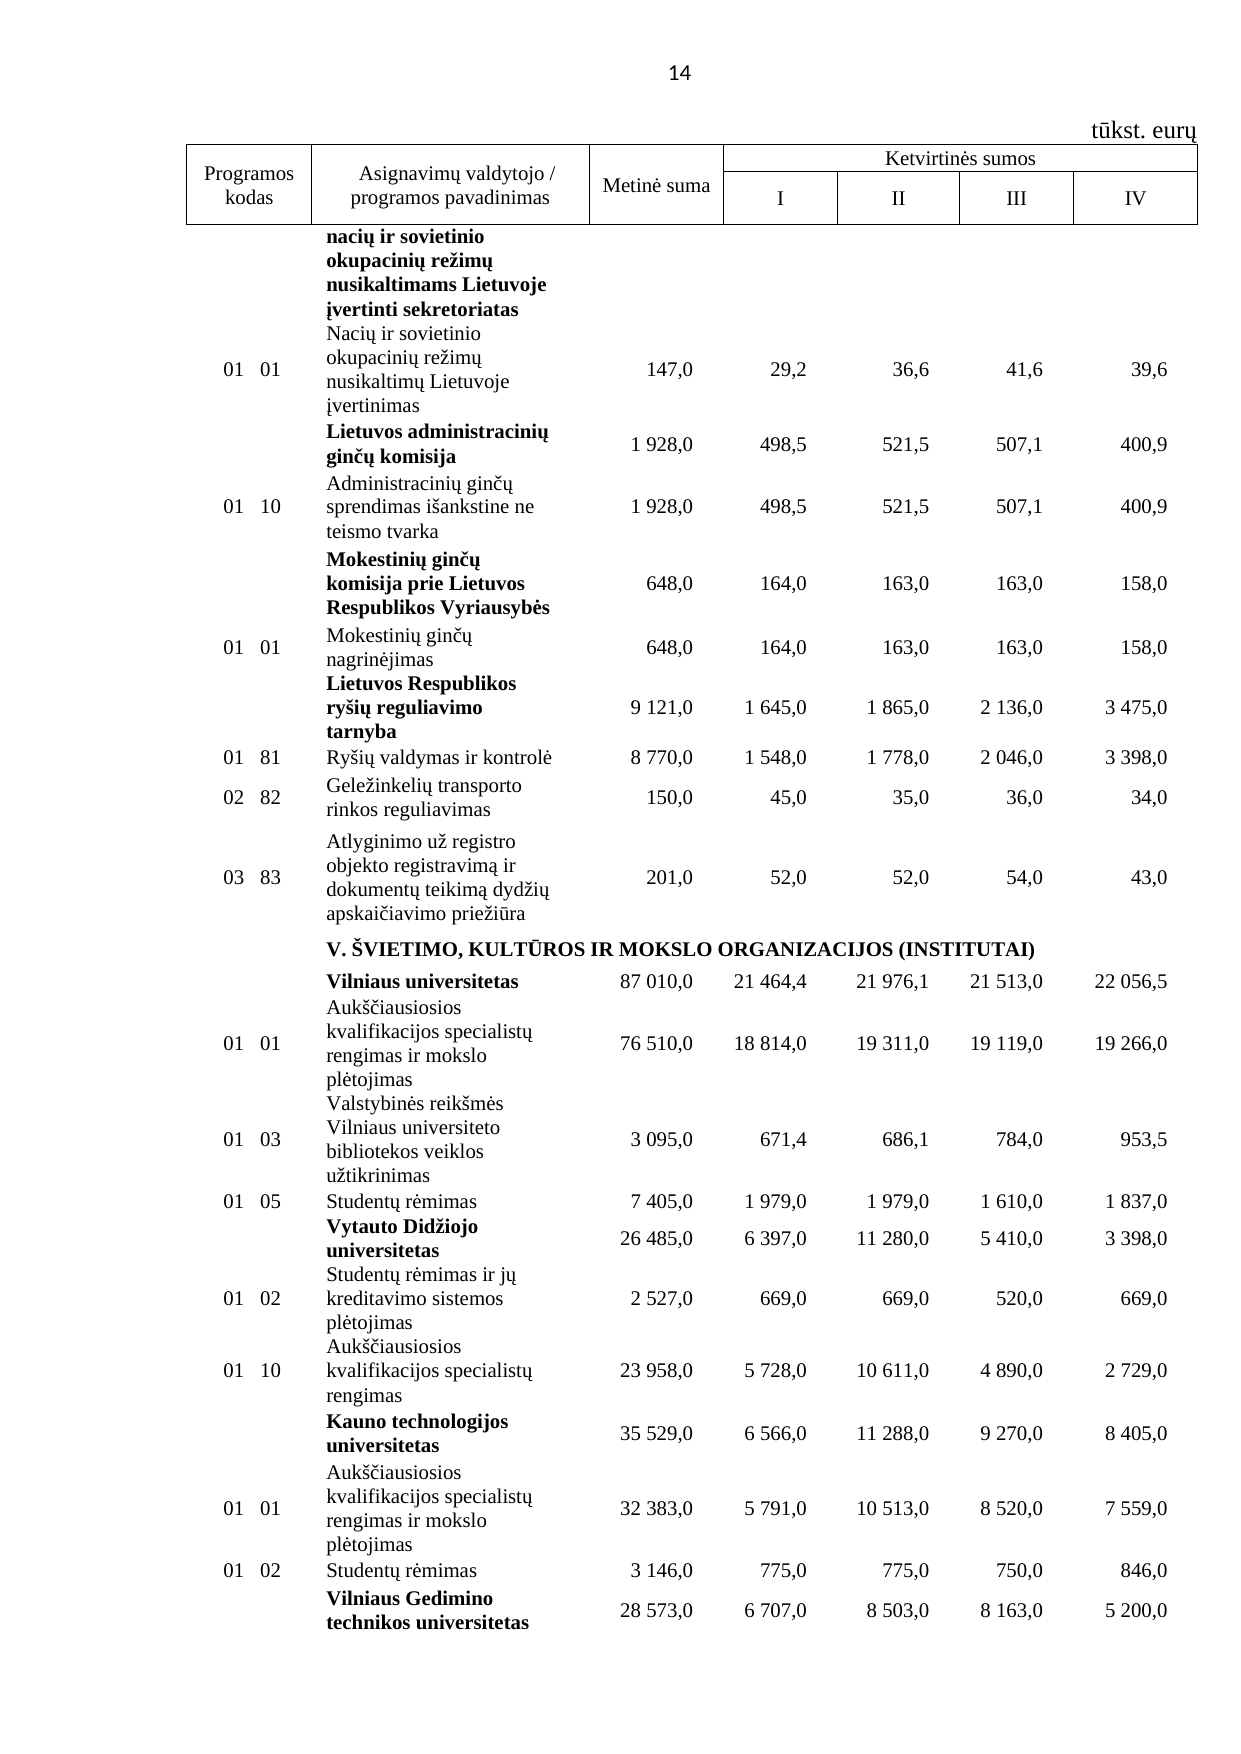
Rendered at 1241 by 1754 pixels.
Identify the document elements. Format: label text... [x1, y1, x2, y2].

table_cell 3 095,0 [560, 1091, 694, 1187]
table_cell 163,0 [808, 623, 930, 671]
table_cell Mokestinių ginčų komisija prie Lietuvos Respublikos Vyriausybės [282, 543, 560, 623]
table_cell [1183, 1407, 1198, 1460]
table_cell Studentų rėmimas [282, 1556, 560, 1583]
table_cell I [724, 172, 837, 224]
table_cell Aukščiausiosios kvalifikacijos specialistų rengimas [282, 1334, 560, 1407]
table_cell [187, 671, 245, 743]
table_cell 87 010,0 [560, 968, 694, 995]
table_cell [1168, 417, 1183, 470]
table_cell [808, 225, 930, 321]
table_cell Vytauto Didžiojo universitetas [282, 1214, 560, 1262]
table_cell 8 520,0 [930, 1460, 1044, 1556]
table_cell [245, 417, 282, 470]
table_cell Studentų rėmimas ir jų kreditavimo sistemos plėtojimas [282, 1262, 560, 1334]
table_cell 3 398,0 [1044, 1214, 1168, 1262]
table_cell Valstybinės reikšmės Vilniaus universiteto bibliotekos veiklos užtikrinimas [282, 1091, 560, 1187]
table_cell [1168, 1214, 1183, 1262]
table_cell 669,0 [1044, 1262, 1168, 1334]
table_cell III [960, 172, 1073, 224]
table_cell [1183, 1214, 1198, 1262]
table_cell 163,0 [930, 623, 1044, 671]
table_cell 158,0 [1044, 543, 1168, 623]
table_cell [1183, 623, 1198, 671]
table_cell 8 770,0 [560, 743, 694, 770]
table_cell 82 [245, 770, 282, 824]
table_cell 5 410,0 [930, 1214, 1044, 1262]
table_cell 01 [187, 1091, 245, 1187]
table_cell 01 [187, 623, 245, 671]
table_cell [1168, 770, 1183, 824]
table_cell 36,0 [930, 770, 1044, 824]
table_cell 81 [245, 743, 282, 770]
table_cell [1183, 1187, 1198, 1214]
table_header [311, 115, 589, 144]
table_cell [1168, 1091, 1183, 1187]
table_cell 21 464,4 [694, 968, 808, 995]
table_cell 775,0 [808, 1556, 930, 1583]
table_cell 52,0 [694, 824, 808, 931]
table_cell [1183, 417, 1198, 470]
table_cell 3 475,0 [1044, 671, 1168, 743]
table_cell Studentų rėmimas [282, 1187, 560, 1214]
table_cell 10 [245, 470, 282, 543]
table_cell 45,0 [694, 770, 808, 824]
table_cell 784,0 [930, 1091, 1044, 1187]
table_cell IV [1074, 172, 1197, 224]
table_cell [1168, 543, 1183, 623]
table_cell 9 121,0 [560, 671, 694, 743]
table_cell 19 311,0 [808, 995, 930, 1091]
table_cell [187, 1214, 245, 1262]
table_cell 10 611,0 [808, 1334, 930, 1407]
table_cell 02 [245, 1262, 282, 1334]
table_cell 3 398,0 [1044, 743, 1168, 770]
table_cell 1 928,0 [560, 470, 694, 543]
table_cell 5 728,0 [694, 1334, 808, 1407]
table_cell 10 513,0 [808, 1460, 930, 1556]
table_cell 01 [187, 1262, 245, 1334]
table_cell 18 814,0 [694, 995, 808, 1091]
table_cell Geležinkelių transporto rinkos reguliavimas [282, 770, 560, 824]
table_cell 39,6 [1044, 321, 1168, 417]
table_cell 164,0 [694, 543, 808, 623]
table_cell [1183, 770, 1198, 824]
table_cell 01 [187, 1187, 245, 1214]
table_cell [1168, 824, 1183, 931]
table_cell 1 645,0 [694, 671, 808, 743]
table_cell [1168, 1334, 1183, 1407]
table_cell 147,0 [560, 321, 694, 417]
table_cell 11 288,0 [808, 1407, 930, 1460]
table_cell [245, 1214, 282, 1262]
table_cell 6 707,0 [694, 1583, 808, 1637]
table_cell [1168, 1262, 1183, 1334]
table_cell 507,1 [930, 470, 1044, 543]
table_cell 19 119,0 [930, 995, 1044, 1091]
table_cell [560, 225, 694, 321]
table_cell 22 056,5 [1044, 968, 1168, 995]
table_cell 36,6 [808, 321, 930, 417]
table_cell 2 729,0 [1044, 1334, 1168, 1407]
table_cell 1 778,0 [808, 743, 930, 770]
table_cell nacių ir sovietinio okupacinių režimų nusikaltimams Lietuvoje įvertinti sekretoriatas [282, 225, 560, 321]
table_cell [930, 225, 1044, 321]
table_cell Administracinių ginčų sprendimas išankstine ne teismo tvarka [282, 470, 560, 543]
table_cell 01 [245, 623, 282, 671]
table_cell [1183, 743, 1198, 770]
table_cell 01 [187, 1556, 245, 1583]
table_cell 671,4 [694, 1091, 808, 1187]
table_cell 1 837,0 [1044, 1187, 1168, 1214]
table_cell [1183, 995, 1198, 1091]
table_cell [187, 543, 245, 623]
table_cell [1183, 1556, 1198, 1583]
table_cell 163,0 [808, 543, 930, 623]
table_cell [1168, 321, 1183, 417]
table_header [187, 115, 245, 144]
table_cell Nacių ir sovietinio okupacinių režimų nusikaltimų Lietuvoje įvertinimas [282, 321, 560, 417]
table_cell [245, 931, 282, 968]
table_cell [1183, 968, 1198, 995]
table_cell Ketvirtinės sumos [724, 145, 1197, 171]
table_cell [1168, 1583, 1183, 1637]
table_cell [1168, 1556, 1183, 1583]
table_cell 01 [245, 1460, 282, 1556]
table_cell 498,5 [694, 470, 808, 543]
table_cell 648,0 [560, 543, 694, 623]
table_cell [1183, 931, 1198, 968]
table_cell 6 566,0 [694, 1407, 808, 1460]
table_cell 1 548,0 [694, 743, 808, 770]
table_cell 83 [245, 824, 282, 931]
table_cell 648,0 [560, 623, 694, 671]
table_cell [1168, 225, 1183, 321]
table_cell 163,0 [930, 543, 1044, 623]
table_cell [1168, 968, 1183, 995]
table_cell Aukščiausiosios kvalifikacijos specialistų rengimas ir mokslo plėtojimas [282, 1460, 560, 1556]
table_cell [1183, 1334, 1198, 1407]
table_cell 158,0 [1044, 623, 1168, 671]
table_cell 2 527,0 [560, 1262, 694, 1334]
table_cell 4 890,0 [930, 1334, 1044, 1407]
table_cell [187, 1583, 245, 1637]
table_cell [245, 543, 282, 623]
table_cell [1183, 321, 1198, 417]
table_cell 9 270,0 [930, 1407, 1044, 1460]
table_cell [1183, 1262, 1198, 1334]
table_cell 01 [245, 995, 282, 1091]
table_cell 01 [187, 470, 245, 543]
table_cell Atlyginimo už registro objekto registravimą ir dokumentų teikimą dydžių apskaičiavimo priežiūra [282, 824, 560, 931]
table_cell [187, 968, 245, 995]
table_cell 150,0 [560, 770, 694, 824]
table_cell [187, 417, 245, 470]
table_cell 7 559,0 [1044, 1460, 1168, 1556]
table_cell 953,5 [1044, 1091, 1168, 1187]
table_cell [1183, 225, 1198, 321]
table_cell [1168, 623, 1183, 671]
table_cell 02 [245, 1556, 282, 1583]
table_cell [1183, 470, 1198, 543]
table_cell 35 529,0 [560, 1407, 694, 1460]
table_cell II [838, 172, 959, 224]
table_cell 29,2 [694, 321, 808, 417]
table_cell 669,0 [694, 1262, 808, 1334]
table_cell Metinė suma [590, 145, 723, 224]
table_cell 43,0 [1044, 824, 1168, 931]
table_cell 400,9 [1044, 417, 1168, 470]
table_cell [187, 931, 245, 968]
table_cell [187, 225, 245, 321]
table_cell 02 [187, 770, 245, 824]
table_cell 01 [187, 321, 245, 417]
table_cell 498,5 [694, 417, 808, 470]
table_cell 3 146,0 [560, 1556, 694, 1583]
table_cell Lietuvos administracinių ginčų komisija [282, 417, 560, 470]
table_cell 1 979,0 [694, 1187, 808, 1214]
table_cell 05 [245, 1187, 282, 1214]
table_cell [1183, 671, 1198, 743]
table_cell 76 510,0 [560, 995, 694, 1091]
table_cell 750,0 [930, 1556, 1044, 1583]
table_cell 400,9 [1044, 470, 1168, 543]
table_cell [1168, 995, 1183, 1091]
table_cell 1 865,0 [808, 671, 930, 743]
table_cell 520,0 [930, 1262, 1044, 1334]
table_cell 10 [245, 1334, 282, 1407]
table_cell [1183, 1583, 1198, 1637]
table_cell [245, 1583, 282, 1637]
table_cell 8 163,0 [930, 1583, 1044, 1637]
table_cell [1044, 225, 1168, 321]
table_cell 8 405,0 [1044, 1407, 1168, 1460]
table_cell Mokestinių ginčų nagrinėjimas [282, 623, 560, 671]
table_cell 1 928,0 [560, 417, 694, 470]
table_cell Asignavimų valdytojo / programos pavadinimas [312, 145, 589, 224]
table_cell Kauno technologijos universitetas [282, 1407, 560, 1460]
table_cell [1168, 1187, 1183, 1214]
table_cell 8 503,0 [808, 1583, 930, 1637]
table_cell 03 [245, 1091, 282, 1187]
table_cell 201,0 [560, 824, 694, 931]
table_cell 521,5 [808, 417, 930, 470]
table_cell 26 485,0 [560, 1214, 694, 1262]
table_cell 28 573,0 [560, 1583, 694, 1637]
table_cell [1183, 543, 1198, 623]
table_cell 846,0 [1044, 1556, 1168, 1583]
table_cell 2 136,0 [930, 671, 1044, 743]
table_cell 54,0 [930, 824, 1044, 931]
table_cell 34,0 [1044, 770, 1168, 824]
table_cell 41,6 [930, 321, 1044, 417]
table_cell Aukščiausiosios kvalifikacijos specialistų rengimas ir mokslo plėtojimas [282, 995, 560, 1091]
table_cell 32 383,0 [560, 1460, 694, 1556]
table_cell 01 [187, 1460, 245, 1556]
table_cell 01 [187, 1334, 245, 1407]
table_cell [1168, 1460, 1183, 1556]
table_header [837, 115, 959, 144]
table_cell 686,1 [808, 1091, 930, 1187]
table_cell [1168, 743, 1183, 770]
table_cell 52,0 [808, 824, 930, 931]
table_cell Programos kodas [187, 145, 311, 224]
table_cell 1 610,0 [930, 1187, 1044, 1214]
table_cell 1 979,0 [808, 1187, 930, 1214]
table_cell 01 [245, 321, 282, 417]
table_cell [245, 968, 282, 995]
table_cell [1183, 824, 1198, 931]
table_cell 775,0 [694, 1556, 808, 1583]
table_cell 01 [187, 743, 245, 770]
table_cell 11 280,0 [808, 1214, 930, 1262]
table_cell [1183, 1091, 1198, 1187]
table_cell 19 266,0 [1044, 995, 1168, 1091]
table_cell [1168, 931, 1183, 968]
table_cell [245, 225, 282, 321]
table_cell 507,1 [930, 417, 1044, 470]
table_cell Ryšių valdymas ir kontrolė [282, 743, 560, 770]
table_cell 21 976,1 [808, 968, 930, 995]
table_cell 21 513,0 [930, 968, 1044, 995]
table_cell Vilniaus Gedimino technikos universitetas [282, 1583, 560, 1637]
table_cell 7 405,0 [560, 1187, 694, 1214]
table_cell 521,5 [808, 470, 930, 543]
table_cell [1168, 1407, 1183, 1460]
table_cell Vilniaus universitetas [282, 968, 560, 995]
table_cell [245, 1407, 282, 1460]
table_header [589, 115, 723, 144]
table_cell 01 [187, 995, 245, 1091]
table_cell [245, 671, 282, 743]
table_cell [1168, 671, 1183, 743]
table_cell 5 791,0 [694, 1460, 808, 1556]
table_cell [187, 1407, 245, 1460]
table_cell [694, 225, 808, 321]
table_header [245, 115, 311, 144]
table_cell Lietuvos Respublikos ryšių reguliavimo tarnyba [282, 671, 560, 743]
table_cell 03 [187, 824, 245, 931]
table_cell V. ŠVIETIMO, KULTŪROS IR MOKSLO ORGANIZACIJOS (INSTITUTAI) [282, 931, 1168, 968]
table_cell 23 958,0 [560, 1334, 694, 1407]
table_cell 164,0 [694, 623, 808, 671]
table_cell [1168, 470, 1183, 543]
table_cell [1183, 1460, 1198, 1556]
table_header [723, 115, 837, 144]
table_cell 35,0 [808, 770, 930, 824]
table_cell 5 200,0 [1044, 1583, 1168, 1637]
table_cell 6 397,0 [694, 1214, 808, 1262]
table_header tūkst. eurų [960, 115, 1198, 144]
table_cell 669,0 [808, 1262, 930, 1334]
table_cell 2 046,0 [930, 743, 1044, 770]
